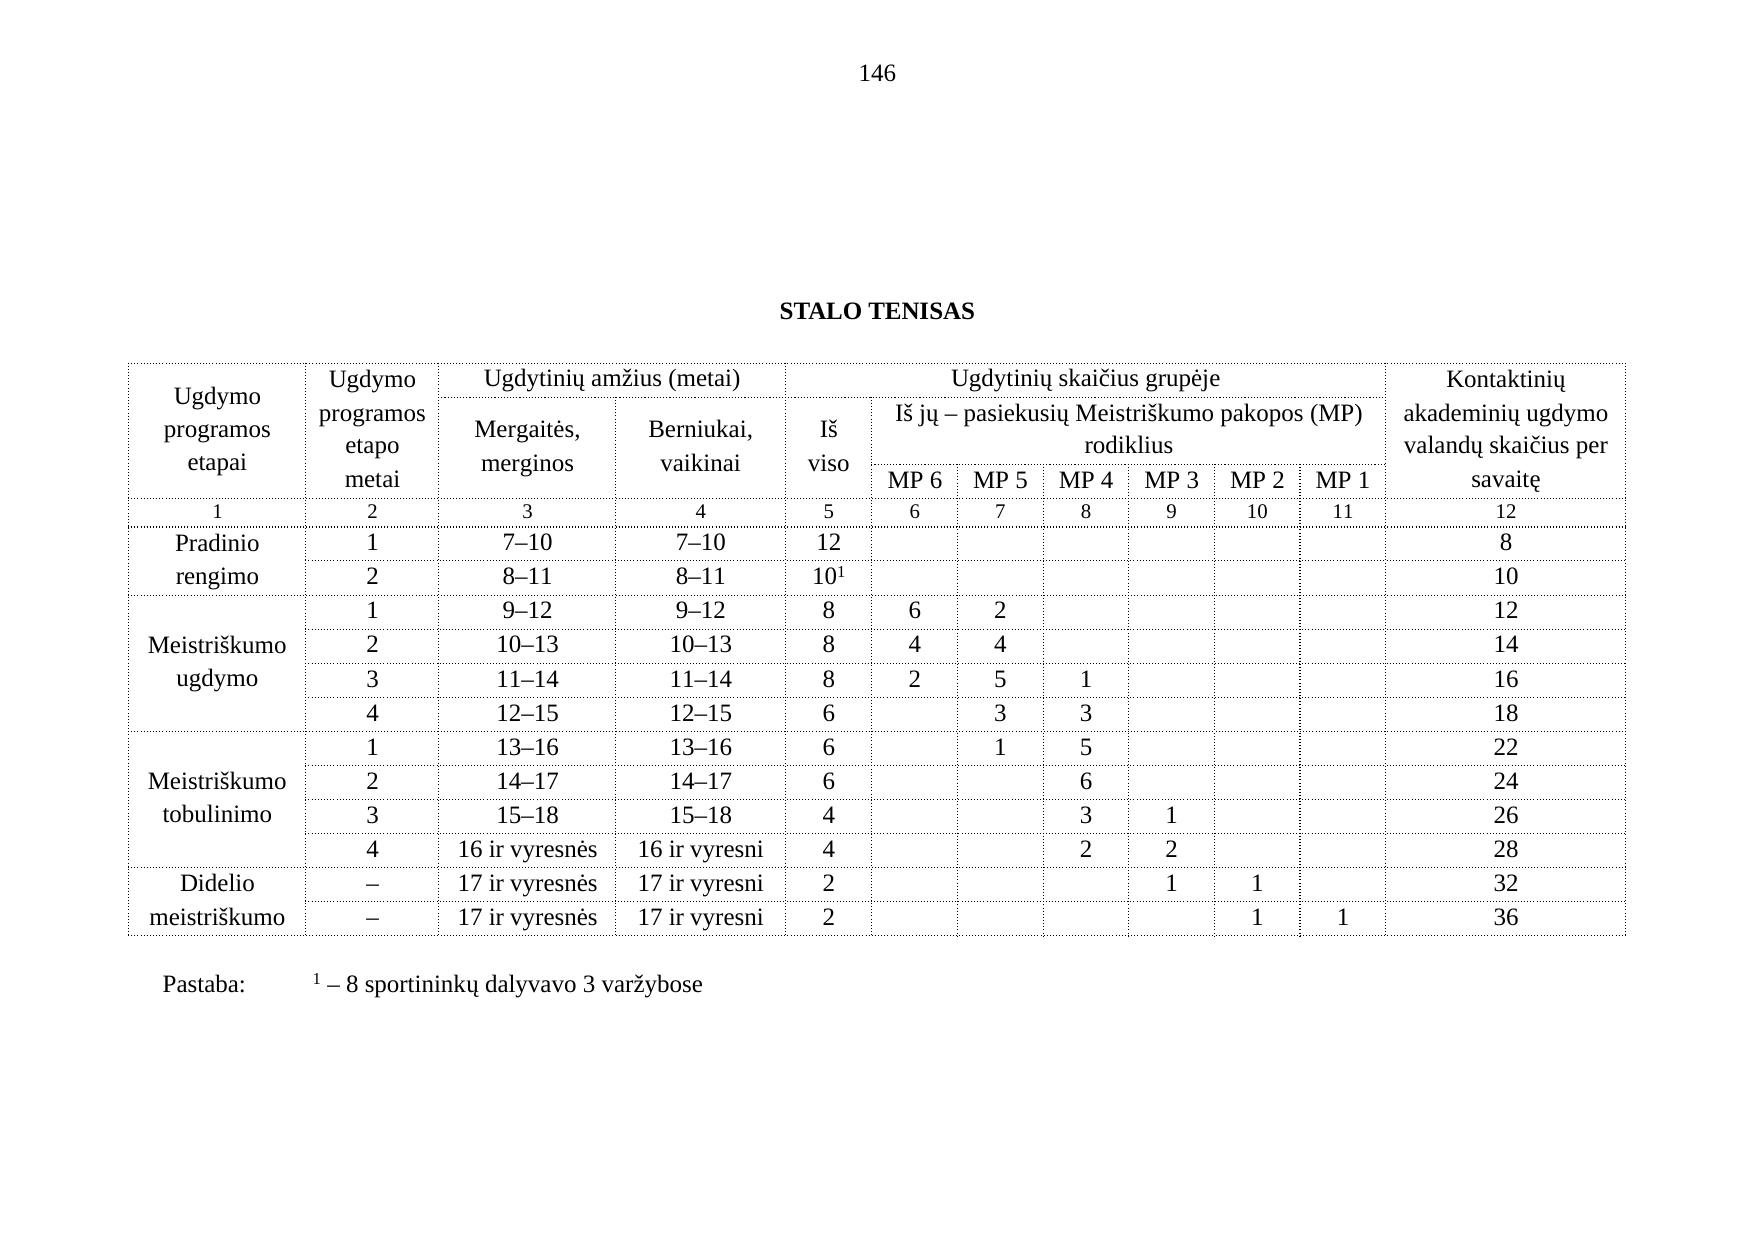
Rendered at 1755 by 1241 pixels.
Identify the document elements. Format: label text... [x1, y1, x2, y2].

table_cell Mergaitės, merginos [439, 397, 616, 498]
table_cell 1 [1129, 799, 1214, 833]
table_cell [1300, 765, 1386, 799]
table_cell 16 ir vyresnės [439, 833, 616, 867]
table_cell 14 [1386, 629, 1626, 663]
table_cell [872, 697, 957, 731]
table_cell Iš viso [785, 397, 872, 498]
table_cell 2 [1129, 833, 1214, 867]
table_cell [1214, 595, 1300, 628]
table_cell 2 [306, 629, 439, 663]
table_cell [1214, 629, 1300, 663]
table_cell [1300, 595, 1386, 628]
table_cell 9–12 [439, 595, 616, 628]
table_cell 4 [958, 629, 1043, 663]
table_cell 5 [958, 663, 1043, 697]
table_cell 7 [958, 498, 1043, 526]
table_cell Berniukai, vaikinai [616, 397, 785, 498]
table_cell [1214, 560, 1300, 594]
table_cell [1129, 560, 1214, 594]
table_cell 6 [872, 498, 957, 526]
table_cell [872, 867, 957, 901]
table_cell 6 [785, 697, 872, 731]
table_cell 2 [306, 560, 439, 594]
table_cell [1043, 901, 1129, 935]
table_cell [1214, 526, 1300, 560]
table_cell [1043, 560, 1129, 594]
table_cell 11–14 [439, 663, 616, 697]
table_cell 26 [1386, 799, 1626, 833]
table_cell 13–16 [616, 731, 785, 765]
table_cell 15–18 [439, 799, 616, 833]
table_cell [872, 560, 957, 594]
text stalo Tenisas [118, 296, 1636, 325]
table_header Ugdymo programos etapo metai [306, 363, 439, 498]
table_cell MP 5 [958, 464, 1043, 498]
table_cell 3 [1043, 799, 1129, 833]
table_cell 6 [785, 731, 872, 765]
table_cell 1 [1214, 901, 1300, 935]
table_cell 1 [1043, 663, 1129, 697]
table_cell – [306, 901, 439, 935]
table_cell [1300, 731, 1386, 765]
table_cell [958, 901, 1043, 935]
table_cell 10 [1386, 560, 1626, 594]
table_cell [1300, 697, 1386, 731]
table_cell 3 [958, 697, 1043, 731]
table_cell [1129, 526, 1214, 560]
table_cell [1129, 765, 1214, 799]
table_cell 12 [1386, 595, 1626, 628]
table_cell [958, 867, 1043, 901]
table_cell MP 1 [1300, 464, 1386, 498]
table_cell [1300, 833, 1386, 867]
table_cell 4 [306, 833, 439, 867]
table_cell 8–11 [439, 560, 616, 594]
table_cell 4 [306, 697, 439, 731]
table_cell 3 [306, 799, 439, 833]
table_cell [1300, 526, 1386, 560]
table_cell [1214, 697, 1300, 731]
table_cell [958, 560, 1043, 594]
table_cell 6 [872, 595, 957, 628]
table_cell 2 [306, 498, 439, 526]
table_cell [872, 526, 957, 560]
table_cell [1043, 526, 1129, 560]
table_cell MP 6 [872, 464, 957, 498]
table_cell 17 ir vyresni [616, 867, 785, 901]
table_cell 2 [785, 867, 872, 901]
table_cell 5 [1043, 731, 1129, 765]
table_cell [1043, 867, 1129, 901]
table_cell 8 [785, 595, 872, 628]
table_cell [872, 765, 957, 799]
table_cell 8 [785, 629, 872, 663]
table_cell [872, 799, 957, 833]
text Pastaba: 1 – 8 sportininkų dalyvavo 3 varžybose [162, 969, 1580, 998]
table_cell 11 [1300, 498, 1386, 526]
table_cell 36 [1386, 901, 1626, 935]
table_cell [1300, 663, 1386, 697]
table_cell 28 [1386, 833, 1626, 867]
table_cell [958, 799, 1043, 833]
table_cell 1 [958, 731, 1043, 765]
table_cell [1129, 629, 1214, 663]
table_cell 1 [1214, 867, 1300, 901]
table_cell 12 [785, 526, 872, 560]
table_cell [958, 526, 1043, 560]
table_cell 11–14 [616, 663, 785, 697]
table_cell 1 [306, 731, 439, 765]
table_cell [1043, 629, 1129, 663]
table_cell 4 [785, 799, 872, 833]
table_cell 7–10 [616, 526, 785, 560]
table_header Ugdytinių skaičius grupėje [785, 363, 1386, 397]
table_cell Meistriškumo tobulinimo [129, 731, 306, 867]
table_cell 4 [872, 629, 957, 663]
table_cell 4 [616, 498, 785, 526]
table_cell 101 [785, 560, 872, 594]
table_cell 8 [1043, 498, 1129, 526]
table_cell 4 [785, 833, 872, 867]
table_cell Didelio meistriškumo [129, 867, 306, 935]
table_cell 1 [306, 595, 439, 628]
table_cell Pradinio rengimo [129, 526, 306, 594]
table_cell [872, 833, 957, 867]
table_cell 12 [1386, 498, 1626, 526]
table_cell 8 [1386, 526, 1626, 560]
table_cell [1214, 833, 1300, 867]
table_cell [1129, 901, 1214, 935]
table_cell 7–10 [439, 526, 616, 560]
table_cell 5 [785, 498, 872, 526]
table_cell 1 [129, 498, 306, 526]
table_cell 2 [958, 595, 1043, 628]
table_cell 14–17 [439, 765, 616, 799]
table_cell 17 ir vyresnės [439, 901, 616, 935]
table_cell 24 [1386, 765, 1626, 799]
table_cell [1300, 867, 1386, 901]
table_cell 2 [872, 663, 957, 697]
table_cell [1129, 697, 1214, 731]
table_cell [1300, 560, 1386, 594]
table_cell 2 [1043, 833, 1129, 867]
table_cell 9 [1129, 498, 1214, 526]
table_cell 13–16 [439, 731, 616, 765]
table_cell – [306, 867, 439, 901]
table_cell 22 [1386, 731, 1626, 765]
table_cell [1214, 663, 1300, 697]
table_cell 1 [306, 526, 439, 560]
table_cell 14–17 [616, 765, 785, 799]
table_header Kontaktinių akademinių ugdymo valandų skaičius per savaitę [1386, 363, 1626, 498]
table_cell 10–13 [439, 629, 616, 663]
table_cell MP 3 [1129, 464, 1214, 498]
table_cell 18 [1386, 697, 1626, 731]
table_cell [1214, 731, 1300, 765]
table_cell Meistriškumo ugdymo [129, 595, 306, 731]
table_cell 10–13 [616, 629, 785, 663]
table_cell MP 4 [1043, 464, 1129, 498]
table_cell 17 ir vyresni [616, 901, 785, 935]
table_cell MP 2 [1214, 464, 1300, 498]
table_cell 10 [1214, 498, 1300, 526]
table_cell 3 [306, 663, 439, 697]
table_cell 15–18 [616, 799, 785, 833]
table_cell [1214, 765, 1300, 799]
table_cell [1300, 799, 1386, 833]
table_cell [1300, 629, 1386, 663]
table_cell [1214, 799, 1300, 833]
table_cell [958, 833, 1043, 867]
table_header Ugdytinių amžius (metai) [439, 363, 785, 397]
table_cell [1129, 731, 1214, 765]
table_cell 8 [785, 663, 872, 697]
table_cell 32 [1386, 867, 1626, 901]
table_cell 17 ir vyresnės [439, 867, 616, 901]
table_cell 8–11 [616, 560, 785, 594]
table_cell [872, 901, 957, 935]
table_cell [958, 765, 1043, 799]
table_cell 12–15 [439, 697, 616, 731]
table_cell 16 ir vyresni [616, 833, 785, 867]
table_header Ugdymo programos etapai [129, 363, 306, 498]
table_cell 9–12 [616, 595, 785, 628]
table_cell 6 [785, 765, 872, 799]
table_cell Iš jų – pasiekusių Meistriškumo pakopos (MP) rodiklius [872, 397, 1386, 464]
table_cell 2 [306, 765, 439, 799]
table_cell 3 [439, 498, 616, 526]
table_cell 3 [1043, 697, 1129, 731]
table_cell 12–15 [616, 697, 785, 731]
table_cell [872, 731, 957, 765]
table_cell 6 [1043, 765, 1129, 799]
table_cell [1129, 663, 1214, 697]
table_cell 16 [1386, 663, 1626, 697]
table_cell 1 [1300, 901, 1386, 935]
table_cell [1043, 595, 1129, 628]
table_cell 2 [785, 901, 872, 935]
table_cell 1 [1129, 867, 1214, 901]
table_cell [1129, 595, 1214, 628]
